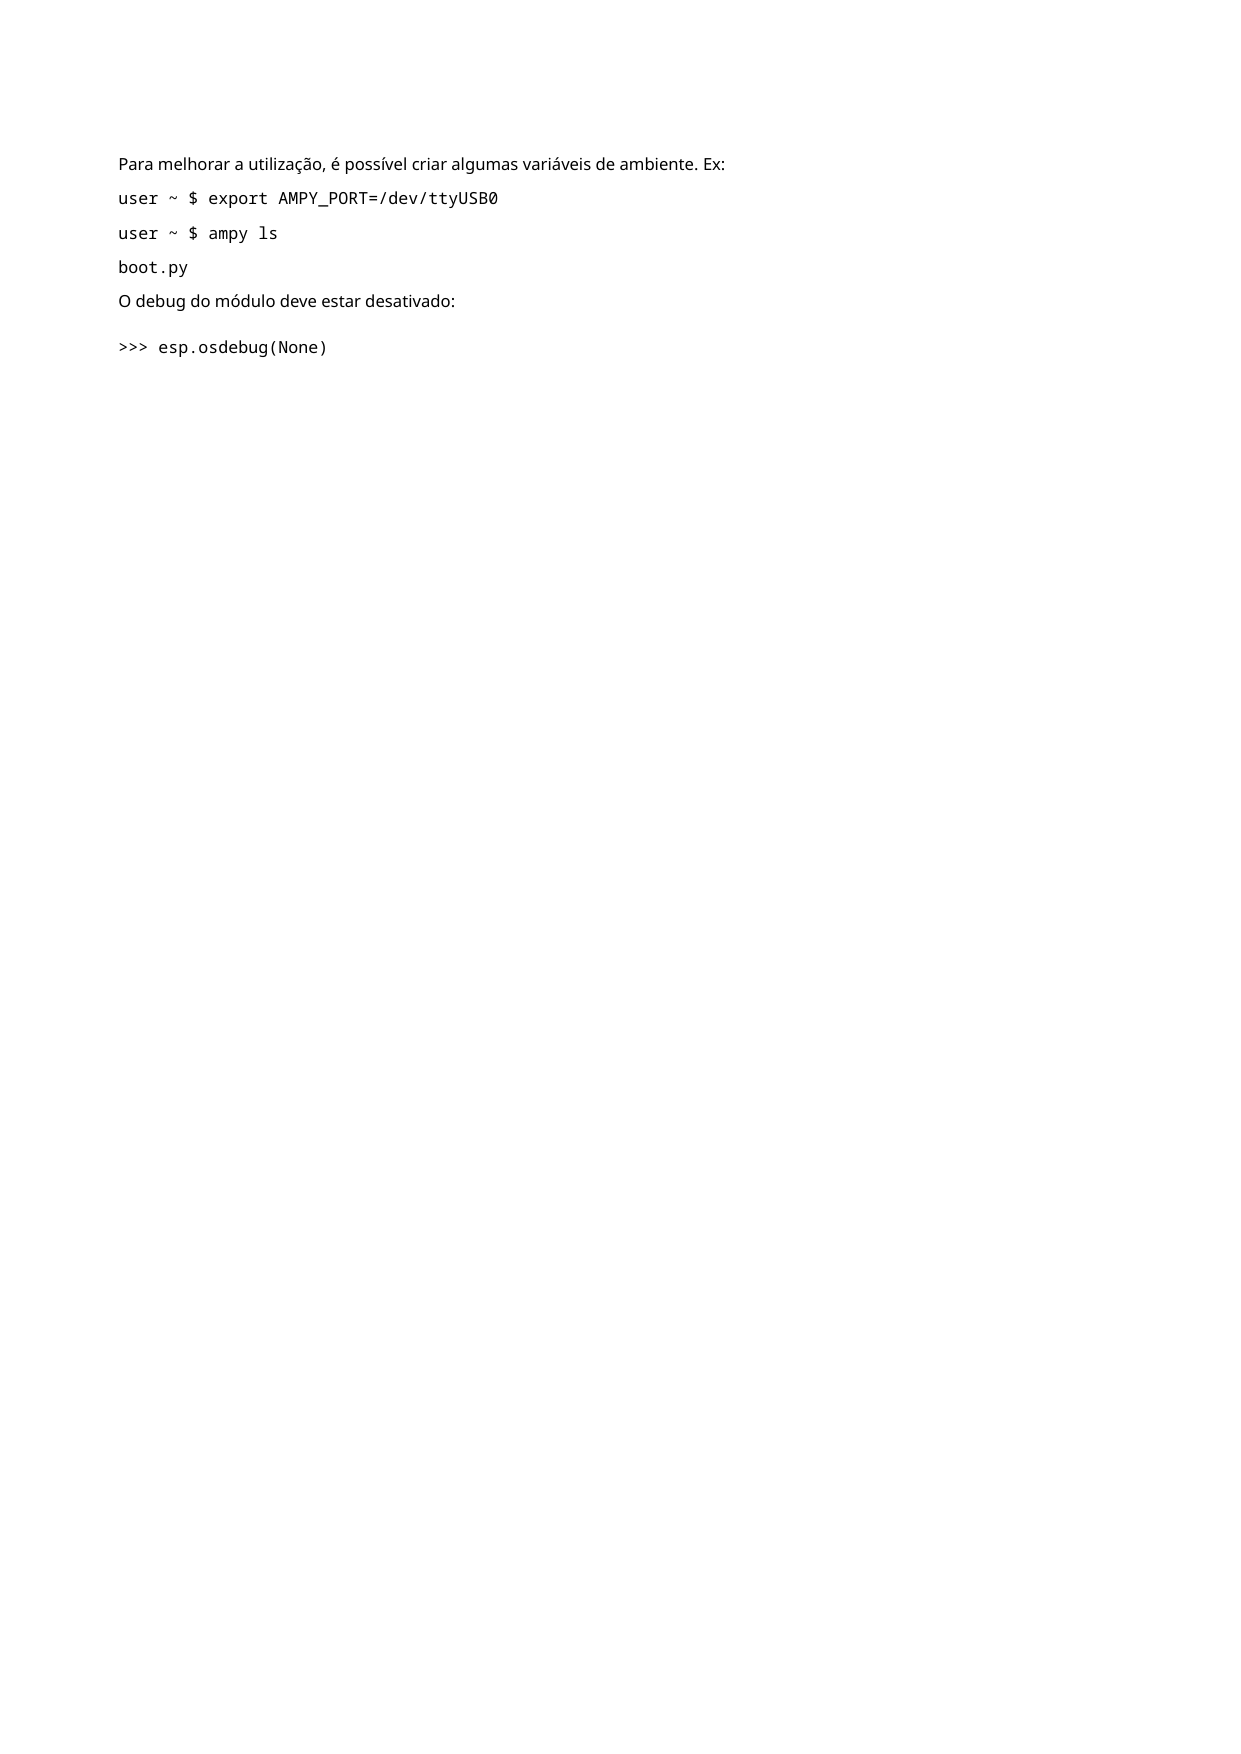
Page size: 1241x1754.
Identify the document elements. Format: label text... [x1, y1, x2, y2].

text boot.py [118, 256, 1122, 278]
text user ~ $ ampy ls [118, 221, 1122, 244]
text Para melhorar a utilização, é possível criar algumas variáveis de ambiente. Ex: [118, 152, 1122, 175]
text >>> esp.osdebug(None) [118, 335, 1122, 358]
text user ~ $ export AMPY_PORT=/dev/ttyUSB0 [118, 187, 1122, 209]
text O debug do módulo deve estar desativado: [118, 290, 1122, 313]
